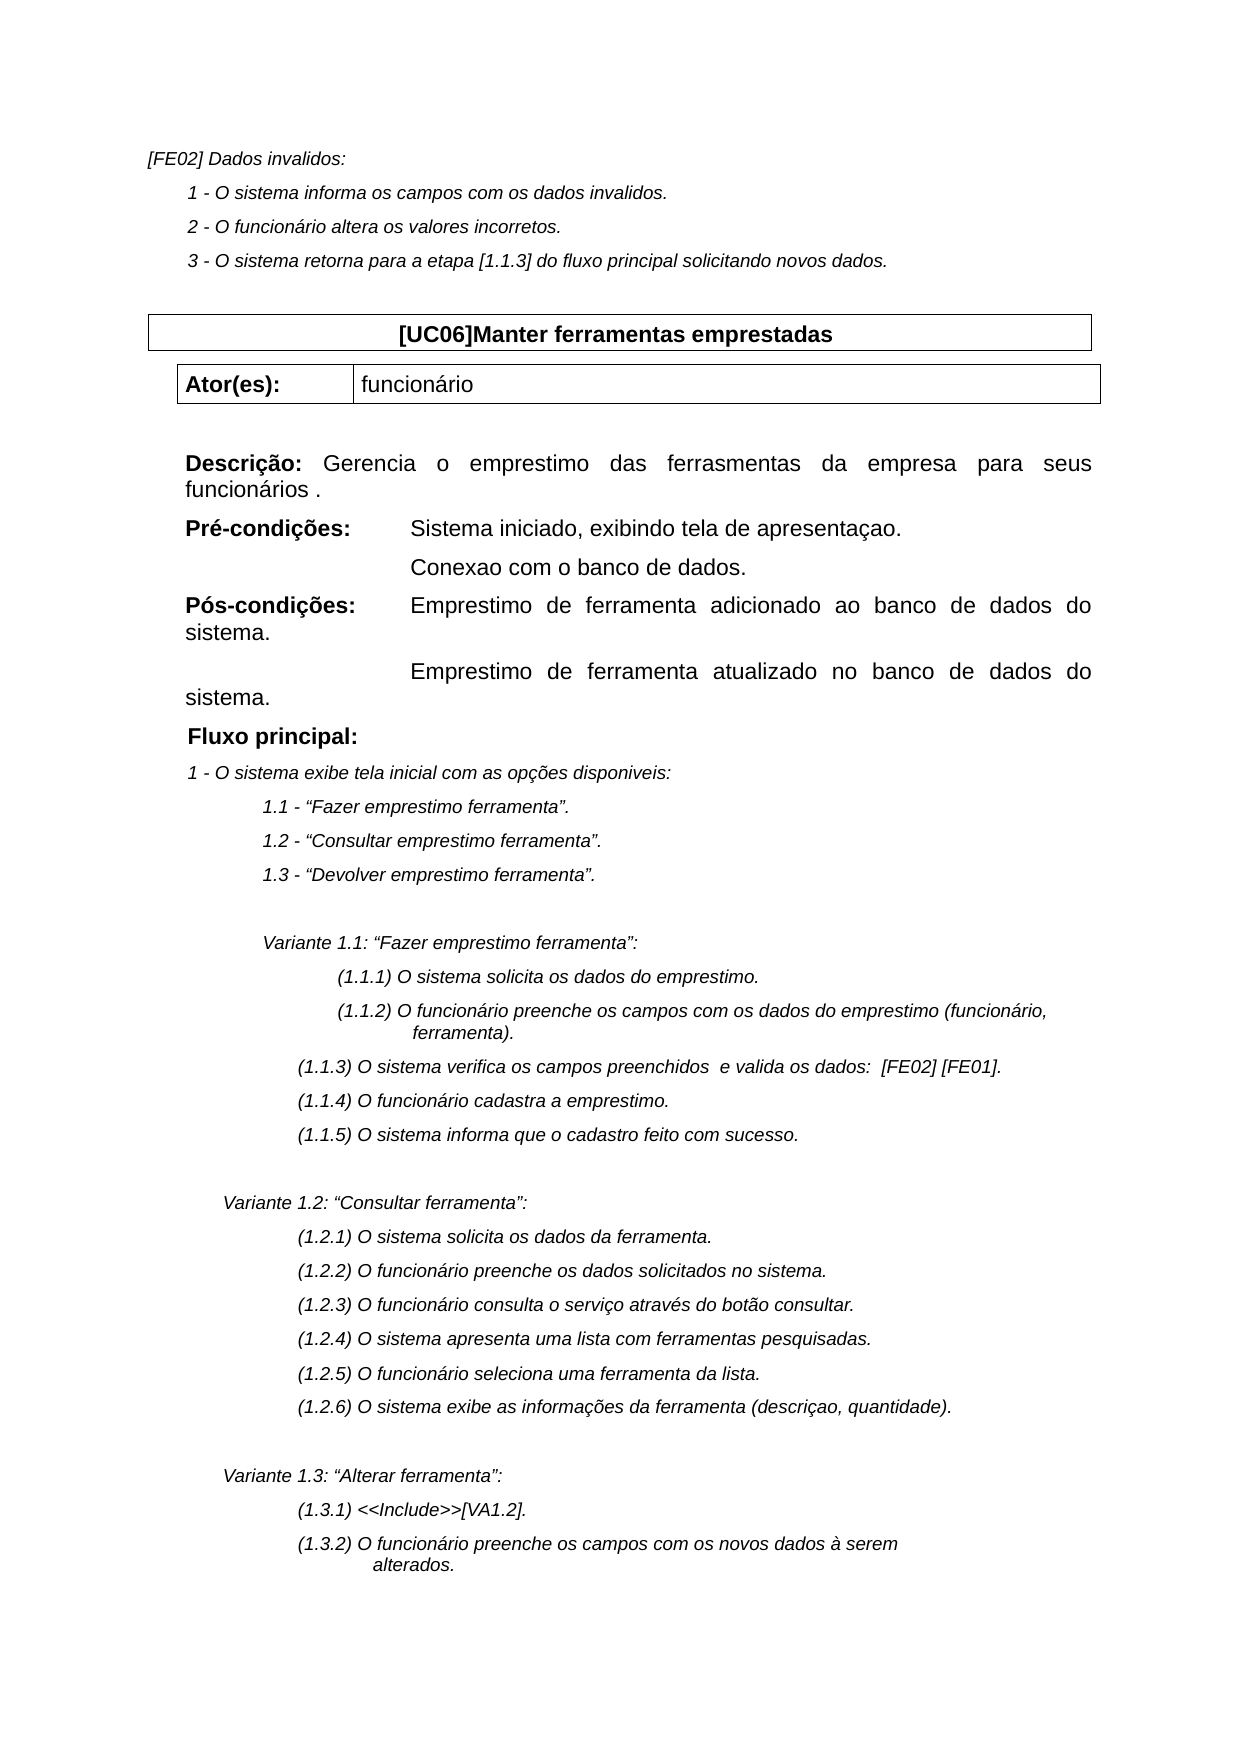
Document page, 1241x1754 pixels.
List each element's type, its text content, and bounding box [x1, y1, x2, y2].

text 1.1 - “Fazer emprestimo ferramenta”. [187, 796, 1092, 817]
text (1.2.2) O funcionário preenche os dados solicitados no sistema. [148, 1260, 1092, 1282]
text 2 - O funcionário altera os valores incorretos. [187, 216, 1092, 237]
table_header funcionário [354, 365, 1100, 403]
text Variante 1.1: “Fazer emprestimo ferramenta”: [187, 932, 1092, 953]
text Variante 1.2: “Consultar ferramenta”: [148, 1192, 1092, 1213]
text Descrição: Gerencia o emprestimo das ferrasmentas da empresa para seus funcionários . [185, 449, 1092, 502]
text (1.2.1) O sistema solicita os dados da ferramenta. [148, 1226, 1092, 1248]
text Variante 1.3: “Alterar ferramenta”: [148, 1464, 1092, 1486]
text (1.2.3) O funcionário consulta o serviço através do botão consultar. [148, 1294, 1092, 1316]
text 1 - O sistema informa os campos com os dados invalidos. [187, 182, 1092, 203]
text [FE02] Dados invalidos: [148, 148, 1092, 169]
text (1.1.5) O sistema informa que o cadastro feito com sucesso. [148, 1124, 1092, 1145]
text (1.2.6) O sistema exibe as informações da ferramenta (descriçao, quantidade). [148, 1396, 1092, 1418]
text Pós-condições: Emprestimo de ferramenta adicionado ao banco de dados do sistema. [185, 592, 1092, 645]
text (1.2.5) O funcionário seleciona uma ferramenta da lista. [148, 1362, 1092, 1384]
text (1.1.4) O funcionário cadastra a emprestimo. [148, 1090, 1092, 1111]
text Conexao com o banco de dados. [185, 553, 1092, 580]
text Fluxo principal: [187, 723, 1092, 749]
text (1.1.2) O funcionário preenche os campos com os dados do emprestimo (funcionário, ferramenta). [187, 1000, 1092, 1043]
text 1.3 - “Devolver emprestimo ferramenta”. [187, 864, 1092, 885]
text (1.3.1) <<Include>>[VA1.2]. [148, 1498, 1092, 1520]
text [UC06]Manter ferramentas emprestadas [149, 315, 1091, 350]
text Pré-condições: Sistema iniciado, exibindo tela de apresentaçao. [185, 515, 1092, 541]
text Emprestimo de ferramenta atualizado no banco de dados do sistema. [185, 658, 1092, 710]
text 1 - O sistema exibe tela inicial com as opções disponiveis: [187, 762, 1092, 783]
text (1.3.2) O funcionário preenche os campos com os novos dados à serem alterados. [148, 1533, 1092, 1576]
text 3 - O sistema retorna para a etapa [1.1.3] do fluxo principal solicitando novos dados. [187, 250, 1092, 271]
table_header Ator(es): [178, 365, 353, 403]
text (1.1.1) O sistema solicita os dados do emprestimo. [187, 966, 1092, 988]
text (1.2.4) O sistema apresenta uma lista com ferramentas pesquisadas. [148, 1328, 1092, 1350]
text (1.1.3) O sistema verifica os campos preenchidos e valida os dados: [FE02] [FE01]. [148, 1056, 1092, 1077]
text 1.2 - “Consultar emprestimo ferramenta”. [187, 830, 1092, 851]
